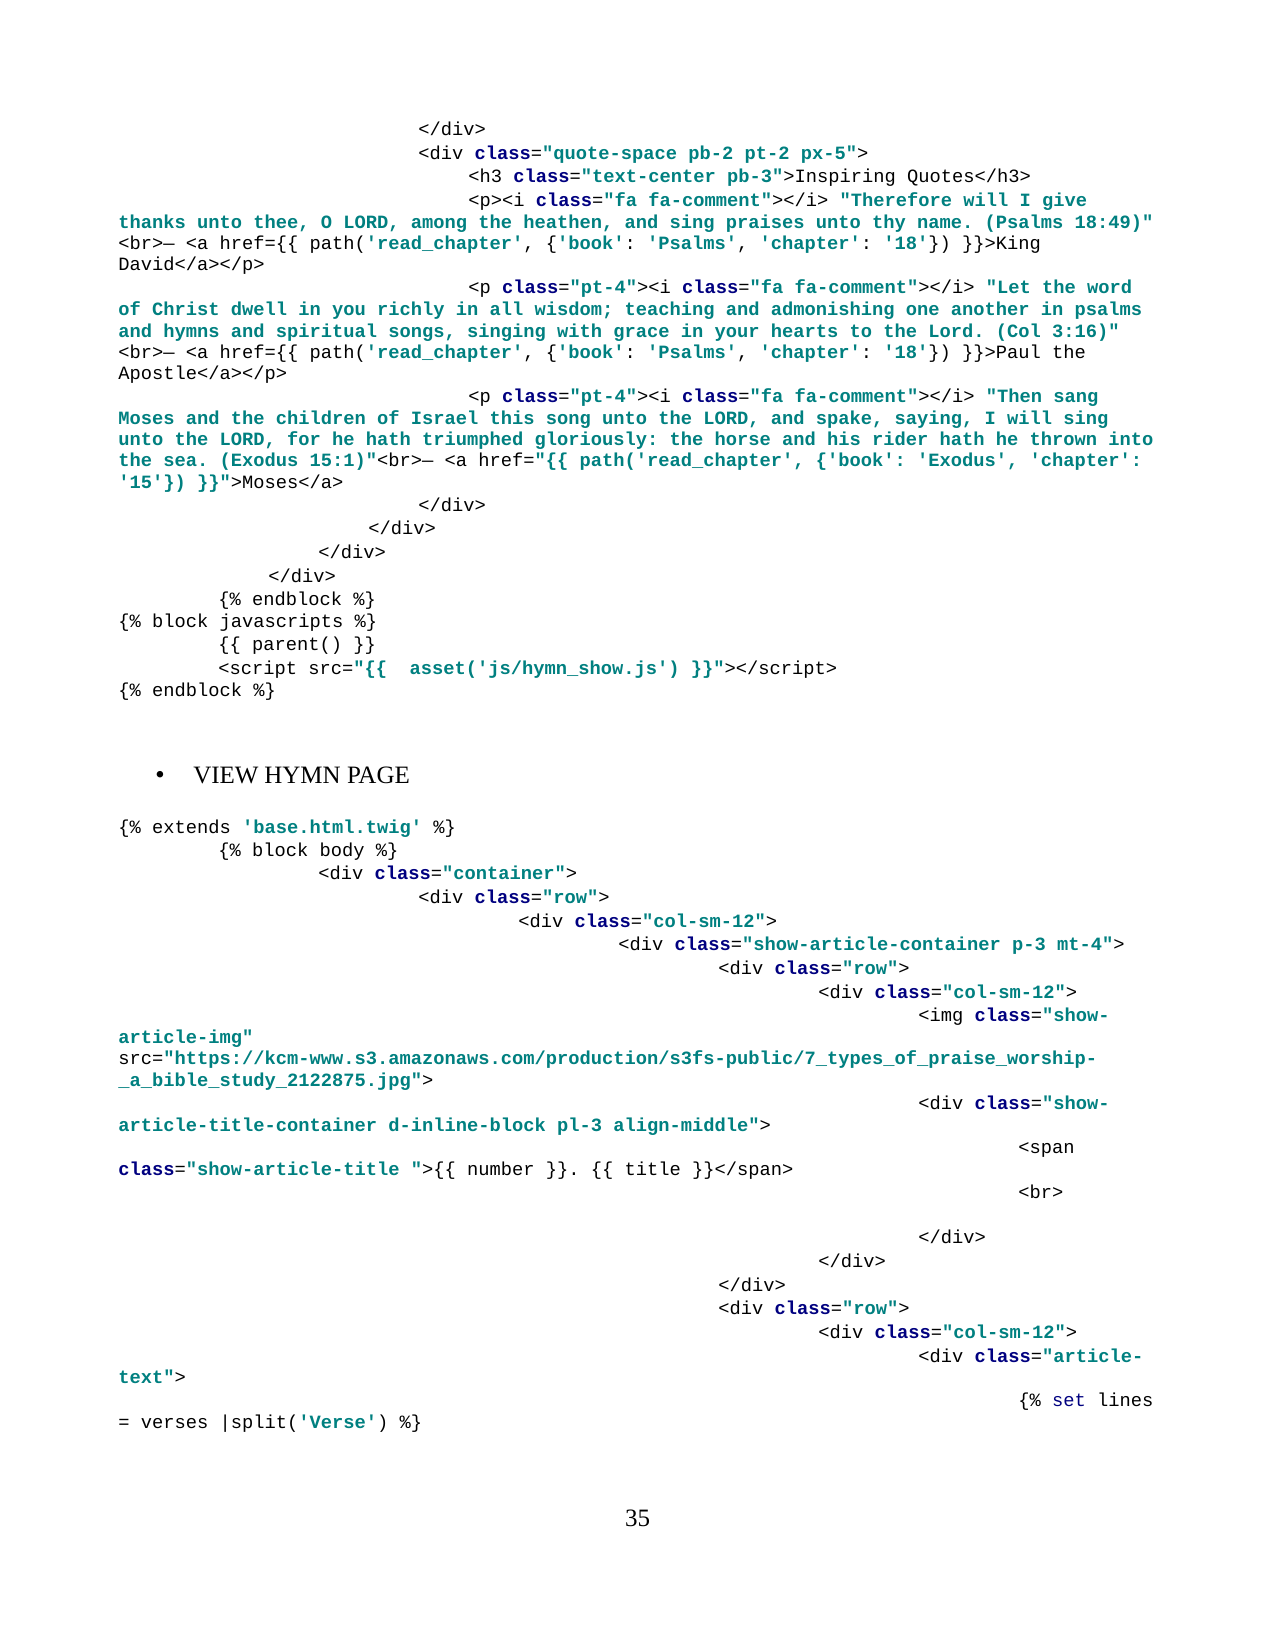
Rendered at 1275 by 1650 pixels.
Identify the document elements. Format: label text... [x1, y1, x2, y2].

text </div> [118, 1226, 1157, 1250]
text <div class="row"> [118, 1297, 1157, 1321]
text {% endblock %} [118, 588, 1157, 612]
text <div class="show-article-title-container d-inline-block pl-3 align-middle"> [118, 1092, 1157, 1137]
text <div class="row"> [118, 886, 1157, 910]
text {{ parent() }} [118, 633, 1157, 657]
text <img class="show-article-img" src="https://kcm-www.s3.amazonaws.com/production/s3fs-public/7_types_of_praise_worship-_a_bible_study_2122875.jpg"> [118, 1004, 1157, 1092]
text {% block body %} [118, 839, 1157, 862]
text <p><i class="fa fa-comment"></i> "Therefore will I give thanks unto thee, O LORD, among the heathen, and sing praises unto thy name. (Psalms 18:49)" <br>— <a href={{ path('read_chapter', {'book': 'Psalms', 'chapter': '18'}) }}>King David</a></p> [118, 189, 1157, 276]
text </div> [118, 565, 1157, 588]
text <div class="col-sm-12"> [118, 981, 1157, 1004]
text <h3 class="text-center pb-3">Inspiring Quotes</h3> [118, 165, 1157, 189]
text <div class="container"> [118, 862, 1157, 886]
text </div> [118, 1274, 1157, 1297]
text {% extends 'base.html.twig' %} [118, 817, 1157, 839]
text <div class="article-text"> [118, 1344, 1157, 1389]
text <div class="col-sm-12"> [118, 1321, 1157, 1344]
text {% block javascripts %} [118, 612, 1157, 633]
text <p class="pt-4"><i class="fa fa-comment"></i> "Then sang Moses and the children of Israel this song unto the LORD, and spake, saying, I will sing unto the LORD, for he hath triumphed gloriously: the horse and his rider hath he thrown into the sea. (Exodus 15:1)"<br>— <a href="{{ path('read_chapter', {'book': 'Exodus', 'chapter': '15'}) }}">Moses</a> [118, 385, 1157, 494]
text <p class="pt-4"><i class="fa fa-comment"></i> "Let the word of Christ dwell in you richly in all wisdom; teaching and admonishing one another in psalms and hymns and spiritual songs, singing with grace in your hearts to the Lord. (Col 3:16)" <br>— <a href={{ path('read_chapter', {'book': 'Psalms', 'chapter': '18'}) }}>Paul the Apostle</a></p> [118, 276, 1157, 385]
text </div> [118, 517, 1157, 541]
text <span class="show-article-title ">{{ number }}. {{ title }}</span> [118, 1137, 1157, 1181]
text <div class="quote-space pb-2 pt-2 px-5"> [118, 142, 1157, 165]
text <br> [118, 1181, 1157, 1205]
list VIEW HYMN PAGE [156, 760, 1157, 789]
text <div class="show-article-container p-3 mt-4"> [118, 933, 1157, 957]
text </div> [118, 1250, 1157, 1274]
text {% endblock %} [118, 681, 1157, 702]
text <script src="{{ asset('js/hymn_show.js') }}"></script> [118, 657, 1157, 681]
text </div> [118, 118, 1157, 142]
text </div> [118, 541, 1157, 565]
text <div class="row"> [118, 957, 1157, 981]
text {% set lines = verses |split('Verse') %} [118, 1389, 1157, 1434]
text </div> [118, 494, 1157, 517]
text <div class="col-sm-12"> [118, 910, 1157, 933]
